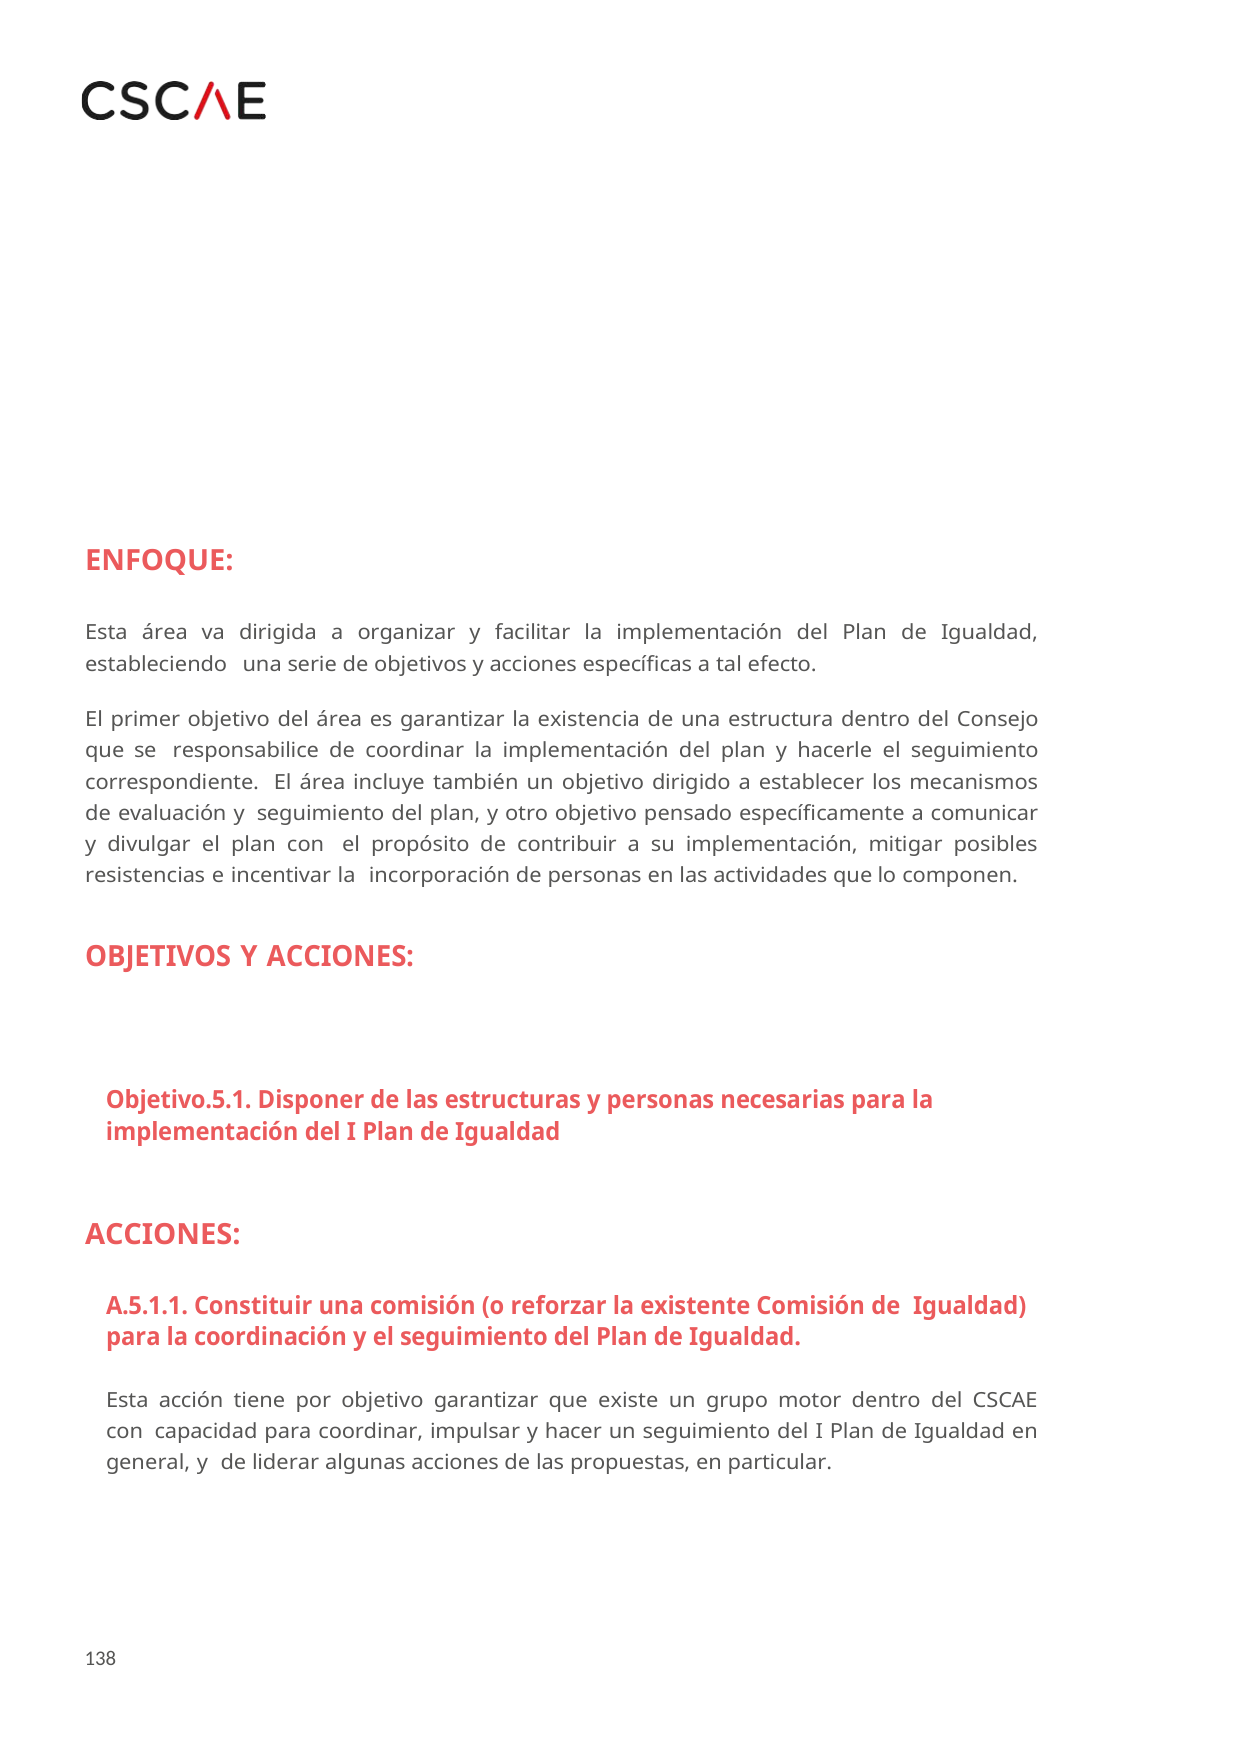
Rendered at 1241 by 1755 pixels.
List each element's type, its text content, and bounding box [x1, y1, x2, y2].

text Esta acción tiene por objetivo garantizar que existe un grupo motor dentro del CSCAE con capacidad para coordinar, impulsar y hacer un seguimiento del I Plan de Igualdad en general, y de liderar algunas acciones de las propuestas, en particular. [106, 1382, 1038, 1476]
text ÁREA 5. DESARROLLO DEL I PLAN DE IGUALDAD DEL CSCAE [106, 368, 938, 471]
text Objetivo.5.1. Disponer de las estructuras y personas necesarias para la implementación del I Plan de Igualdad [106, 1084, 977, 1146]
text ACCIONES: [85, 1213, 1066, 1253]
subtitle ENFOQUE: [85, 539, 1066, 578]
subtitle OBJETIVOS Y ACCIONES: [85, 935, 1066, 975]
text Esta área va dirigida a organizar y facilitar la implementación del Plan de Igualdad, estableciendo una serie de objetivos y acciones especíﬁcas a tal efecto. [85, 615, 1038, 677]
text El primer objetivo del área es garantizar la existencia de una estructura dentro del Consejo que se responsabilice de coordinar la implementación del plan y hacerle el seguimiento correspondiente. El área incluye también un objetivo dirigido a establecer los mecanismos de evaluación y seguimiento del plan, y otro objetivo pensado especíﬁcamente a comunicar y divulgar el plan con el propósito de contribuir a su implementación, mitigar posibles resistencias e incentivar la incorporación de personas en las actividades que lo componen. [85, 702, 1038, 889]
subtitle A.5.1.1. Constituir una comisión (o reforzar la existente Comisión de Igualdad) para la coordinación y el seguimiento del Plan de Igualdad. [106, 1289, 1036, 1352]
